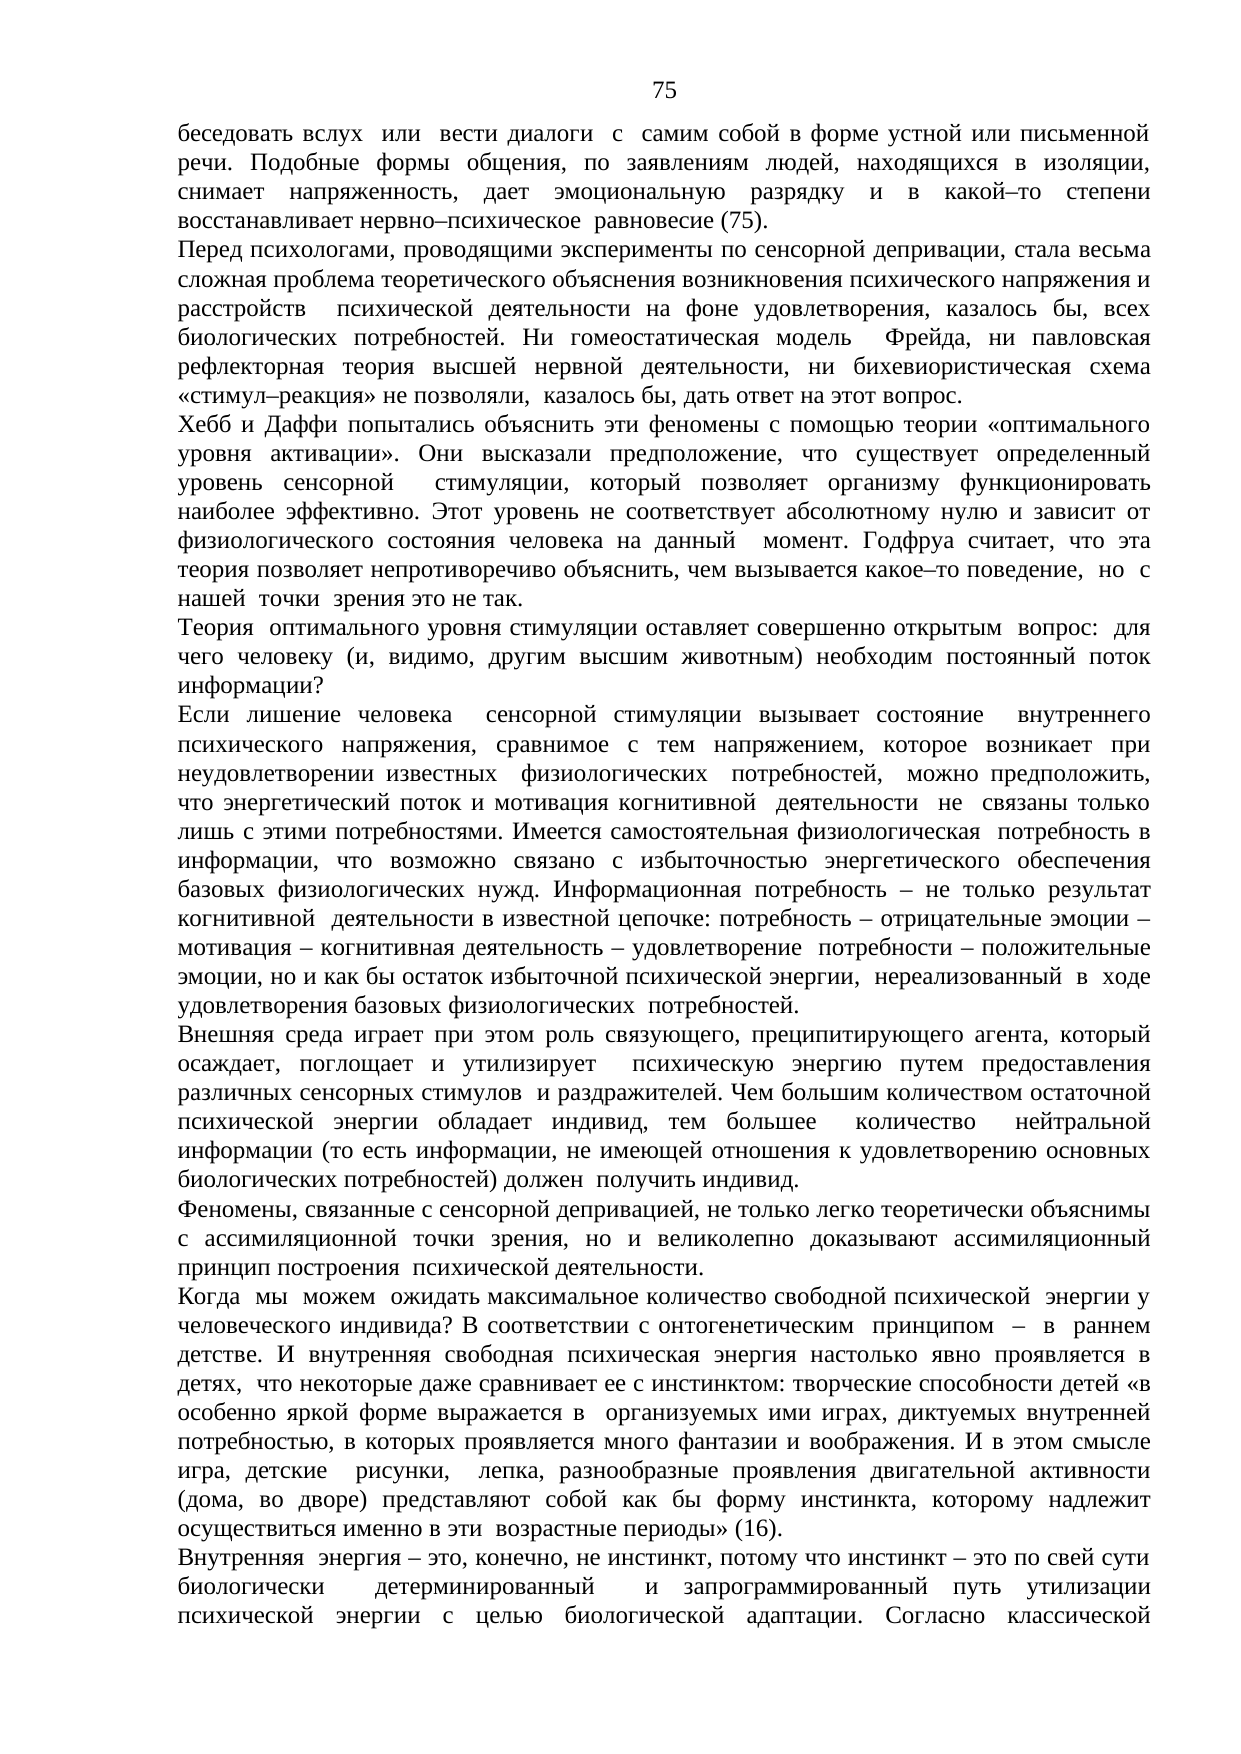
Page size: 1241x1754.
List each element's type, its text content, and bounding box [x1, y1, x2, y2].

text Внутренняя энергия – это, конечно, не инстинкт, потому что инстинкт – это по свей сути биологически детерминированный и запрограммированный путь утилизации психической энергии с целью биологической адаптации. Согласно классической [177, 1542, 1152, 1629]
text Когда мы можем ожидать максимальное количество свободной психической энергии у человеческого индивида? В соответствии с онтогенетическим принципом – в раннем детстве. И внутренняя свободная психическая энергия настолько явно проявляется в детях, что некоторые даже сравнивает ее с инстинктом: творческие способности детей «в особенно яркой форме выражается в организуемых ими играх, диктуемых внутренней потребностью, в которых проявляется много фантазии и воображения. И в этом смысле игра, детские рисунки, лепка, разнообразные проявления двигательной активности (дома, во дворе) представляют собой как бы форму инстинкта, которому надлежит осуществиться именно в эти возрастные периоды» (16). [177, 1281, 1152, 1542]
text Если лишение человека сенсорной стимуляции вызывает состояние внутреннего психического напряжения, сравнимое с тем напряжением, которое возникает при неудовлетворении известных физиологических потребностей, можно предположить, что энергетический поток и мотивация когнитивной деятельности не связаны только лишь с этими потребностями. Имеется самостоятельная физиологическая потребность в информации, что возможно связано с избыточностью энергетического обеспечения базовых физиологических нужд. Информационная потребность – не только результат когнитивной деятельности в известной цепочке: потребность – отрицательные эмоции – мотивация – когнитивная деятельность – удовлетворение потребности – положительные эмоции, но и как бы остаток избыточной психической энергии, нереализованный в ходе удовлетворения базовых физиологических потребностей. [177, 699, 1152, 1019]
text Перед психологами, проводящими эксперименты по сенсорной депривации, стала весьма сложная проблема теоретического объяснения возникновения психического напряжения и расстройств психической деятельности на фоне удовлетворения, казалось бы, всех биологических потребностей. Ни гомеостатическая модель Фрейда, ни павловская рефлекторная теория высшей нервной деятельности, ни бихевиористическая схема «стимул–реакция» не позволяли, казалось бы, дать ответ на этот вопрос. [177, 234, 1152, 409]
text Хебб и Даффи попытались объяснить эти феномены с помощью теории «оптимального уровня активации». Они высказали предположение, что существует определенный уровень сенсорной стимуляции, который позволяет организму функционировать наиболее эффективно. Этот уровень не соответствует абсолютному нулю и зависит от физиологического состояния человека на данный момент. Годфруа считает, что эта теория позволяет непротиворечиво объяснить, чем вызывается какое–то поведение, но с нашей точки зрения это не так. [177, 409, 1152, 612]
text Внешняя среда играет при этом роль связующего, преципитирующего агента, который осаждает, поглощает и утилизирует психическую энергию путем предоставления различных сенсорных стимулов и раздражителей. Чем большим количеством остаточной психической энергии обладает индивид, тем большее количество нейтральной информации (то есть информации, не имеющей отношения к удовлетворению основных биологических потребностей) должен получить индивид. [177, 1019, 1152, 1193]
text беседовать вслух или вести диалоги с самим собой в форме устной или письменной речи. Подобные формы общения, по заявлениям людей, находящихся в изоляции, снимает напряженность, дает эмоциональную разрядку и в какой–то степени восстанавливает нервно–психическое равновесие (75). [177, 118, 1152, 234]
text Теория оптимального уровня стимуляции оставляет совершенно открытым вопрос: для чего человеку (и, видимо, другим высшим животным) необходим постоянный поток информации? [177, 612, 1152, 699]
text Феномены, связанные с сенсорной депривацией, не только легко теоретически объяснимы с ассимиляционной точки зрения, но и великолепно доказывают ассимиляционный принцип построения психической деятельности. [177, 1193, 1152, 1281]
